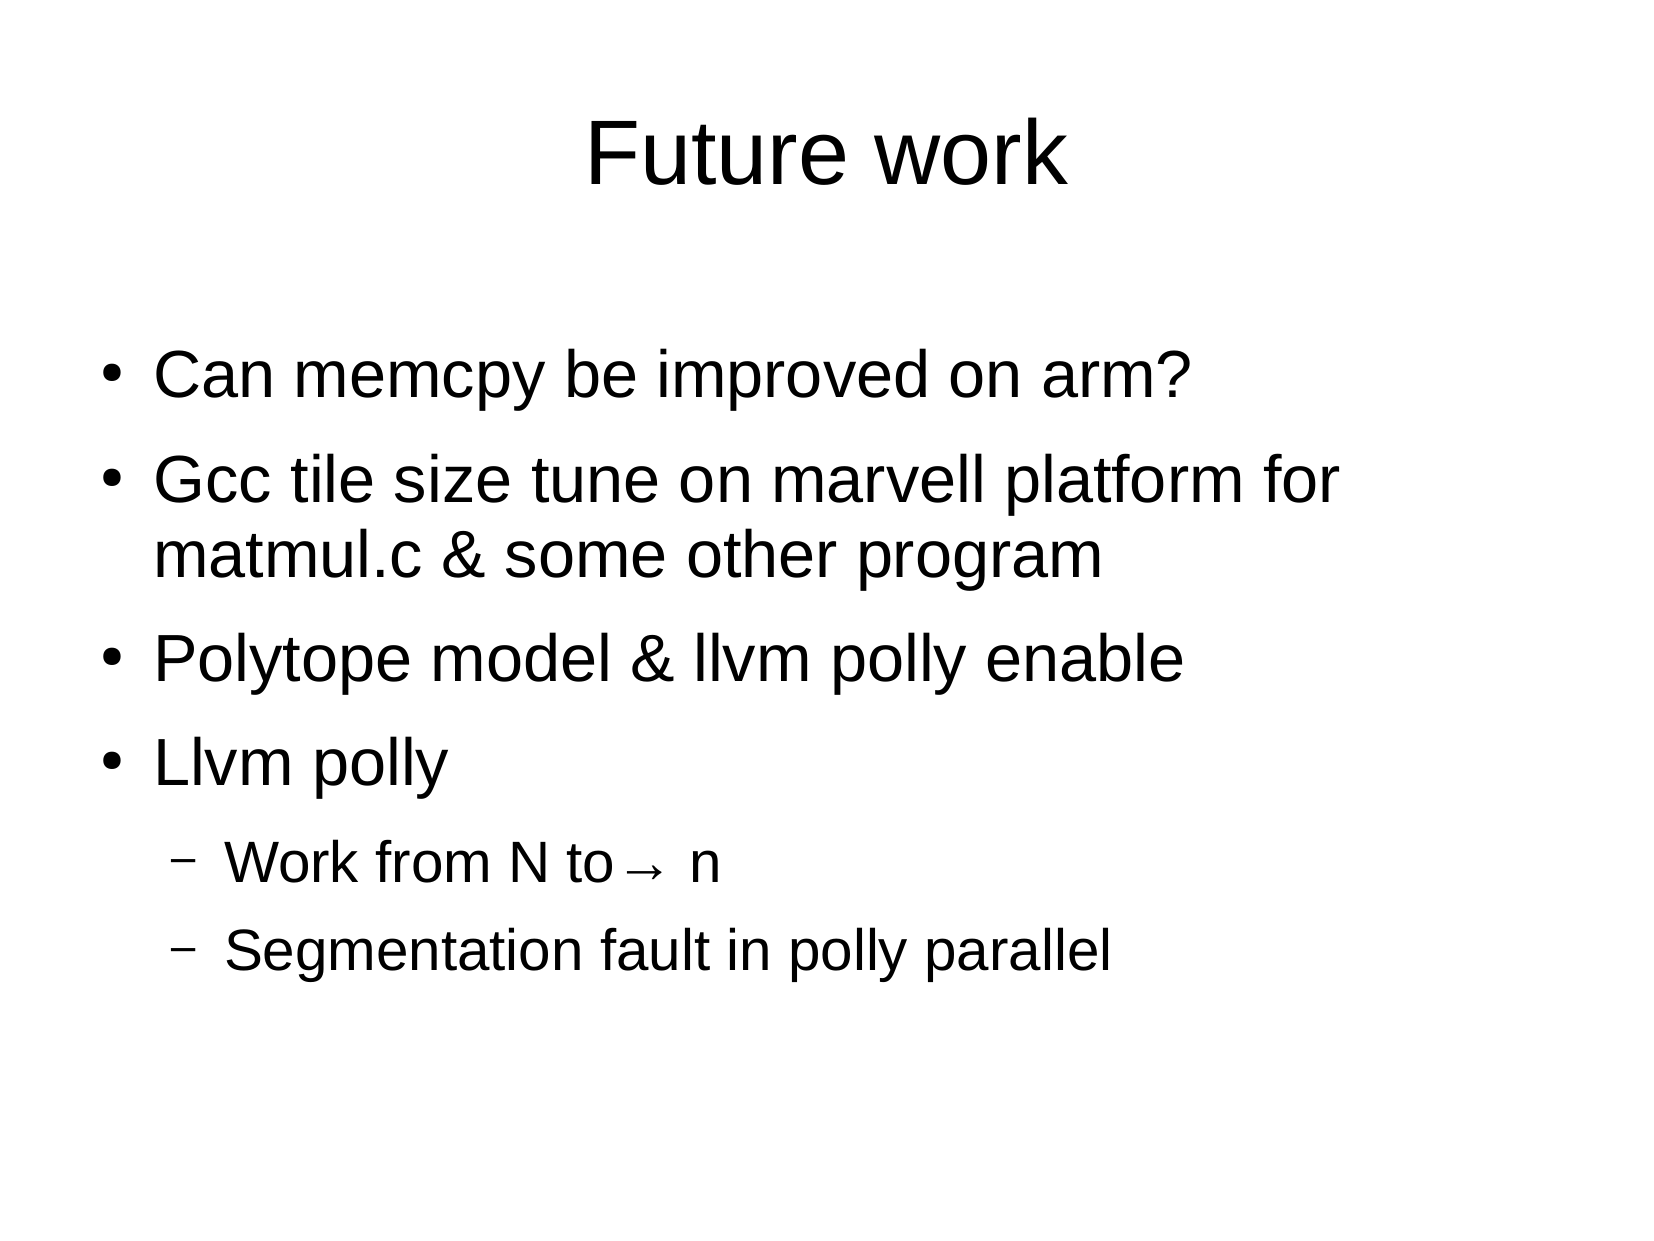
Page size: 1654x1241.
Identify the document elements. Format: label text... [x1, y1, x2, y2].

title Future work [82, 49, 1571, 257]
list Can memcpy be improved on arm? Gcc tile size tune on marvell platform for matmul.c & some other program Polytope model & llvm polly enable Llvm polly Work from N to→ n Segmentation fault in polly parallel [82, 337, 1538, 1057]
